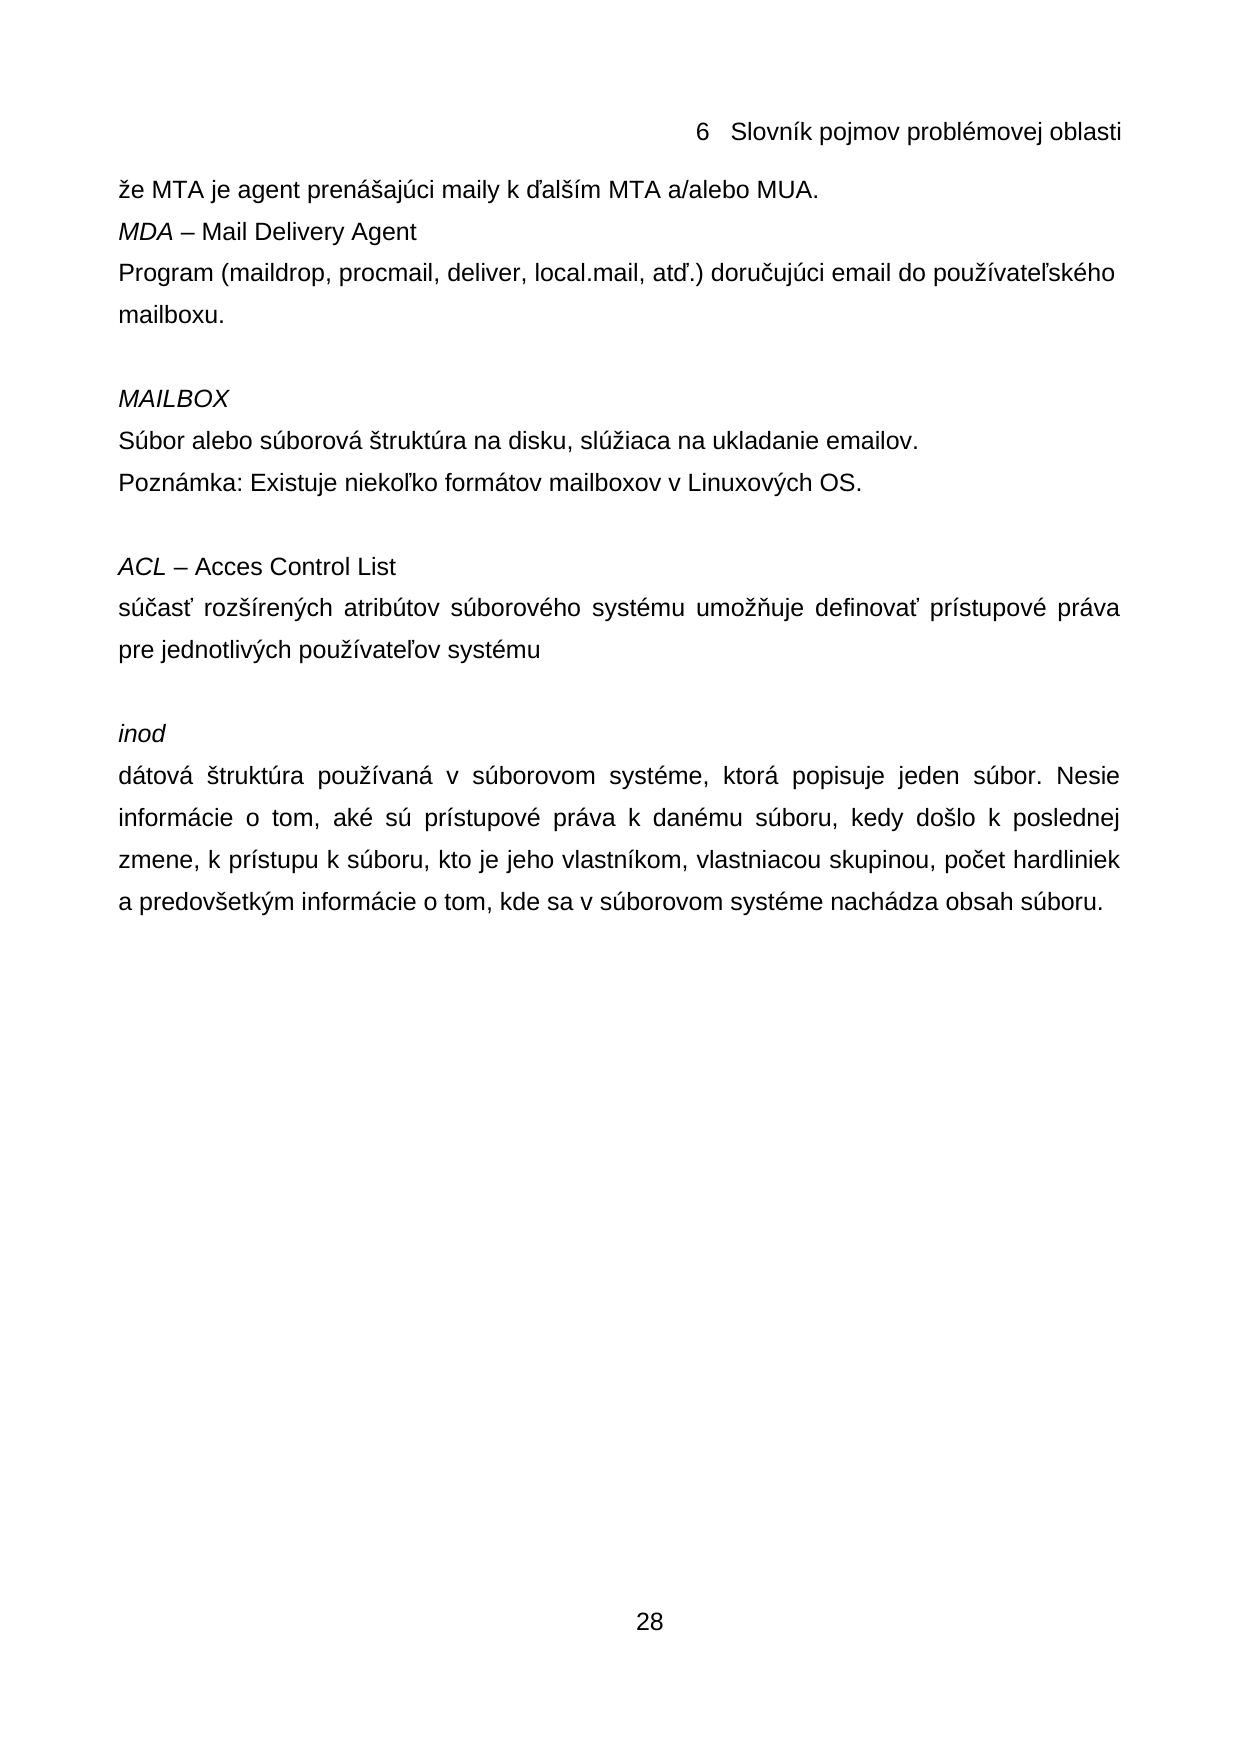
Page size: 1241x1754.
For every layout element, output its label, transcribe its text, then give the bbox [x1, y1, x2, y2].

text Program (maildrop, procmail, deliver, local.mail, atď.) doručujúci email do používateľského mailboxu. [118, 259, 1122, 329]
text inod [118, 720, 1122, 748]
text súčasť rozšírených atribútov súborového systému umožňuje definovať prístupové práva pre jednotlivých používateľov systému [118, 594, 1122, 664]
text Súbor alebo súborová štruktúra na disku, slúžiaca na ukladanie emailov. [118, 427, 1122, 455]
text MAILBOX [118, 385, 1122, 413]
text dátová štruktúra používaná v súborovom systéme, ktorá popisuje jeden súbor. Nesie informácie o tom, aké sú prístupové práva k danému súboru, kedy došlo k poslednej zmene, k prístupu k súboru, kto je jeho vlastníkom, vlastniacou skupinou, počet hardliniek a predovšetkým informácie o tom, kde sa v súborovom systéme nachádza obsah súboru. [118, 762, 1122, 915]
text Poznámka: Existuje niekoľko formátov mailboxov v Linuxových OS. [118, 469, 1122, 497]
text že MTA je agent prenášajúci maily k ďalším MTA a/alebo MUA. [118, 176, 1122, 203]
text ACL – Acces Control List [118, 552, 1122, 580]
text MDA – Mail Delivery Agent [118, 217, 1122, 245]
